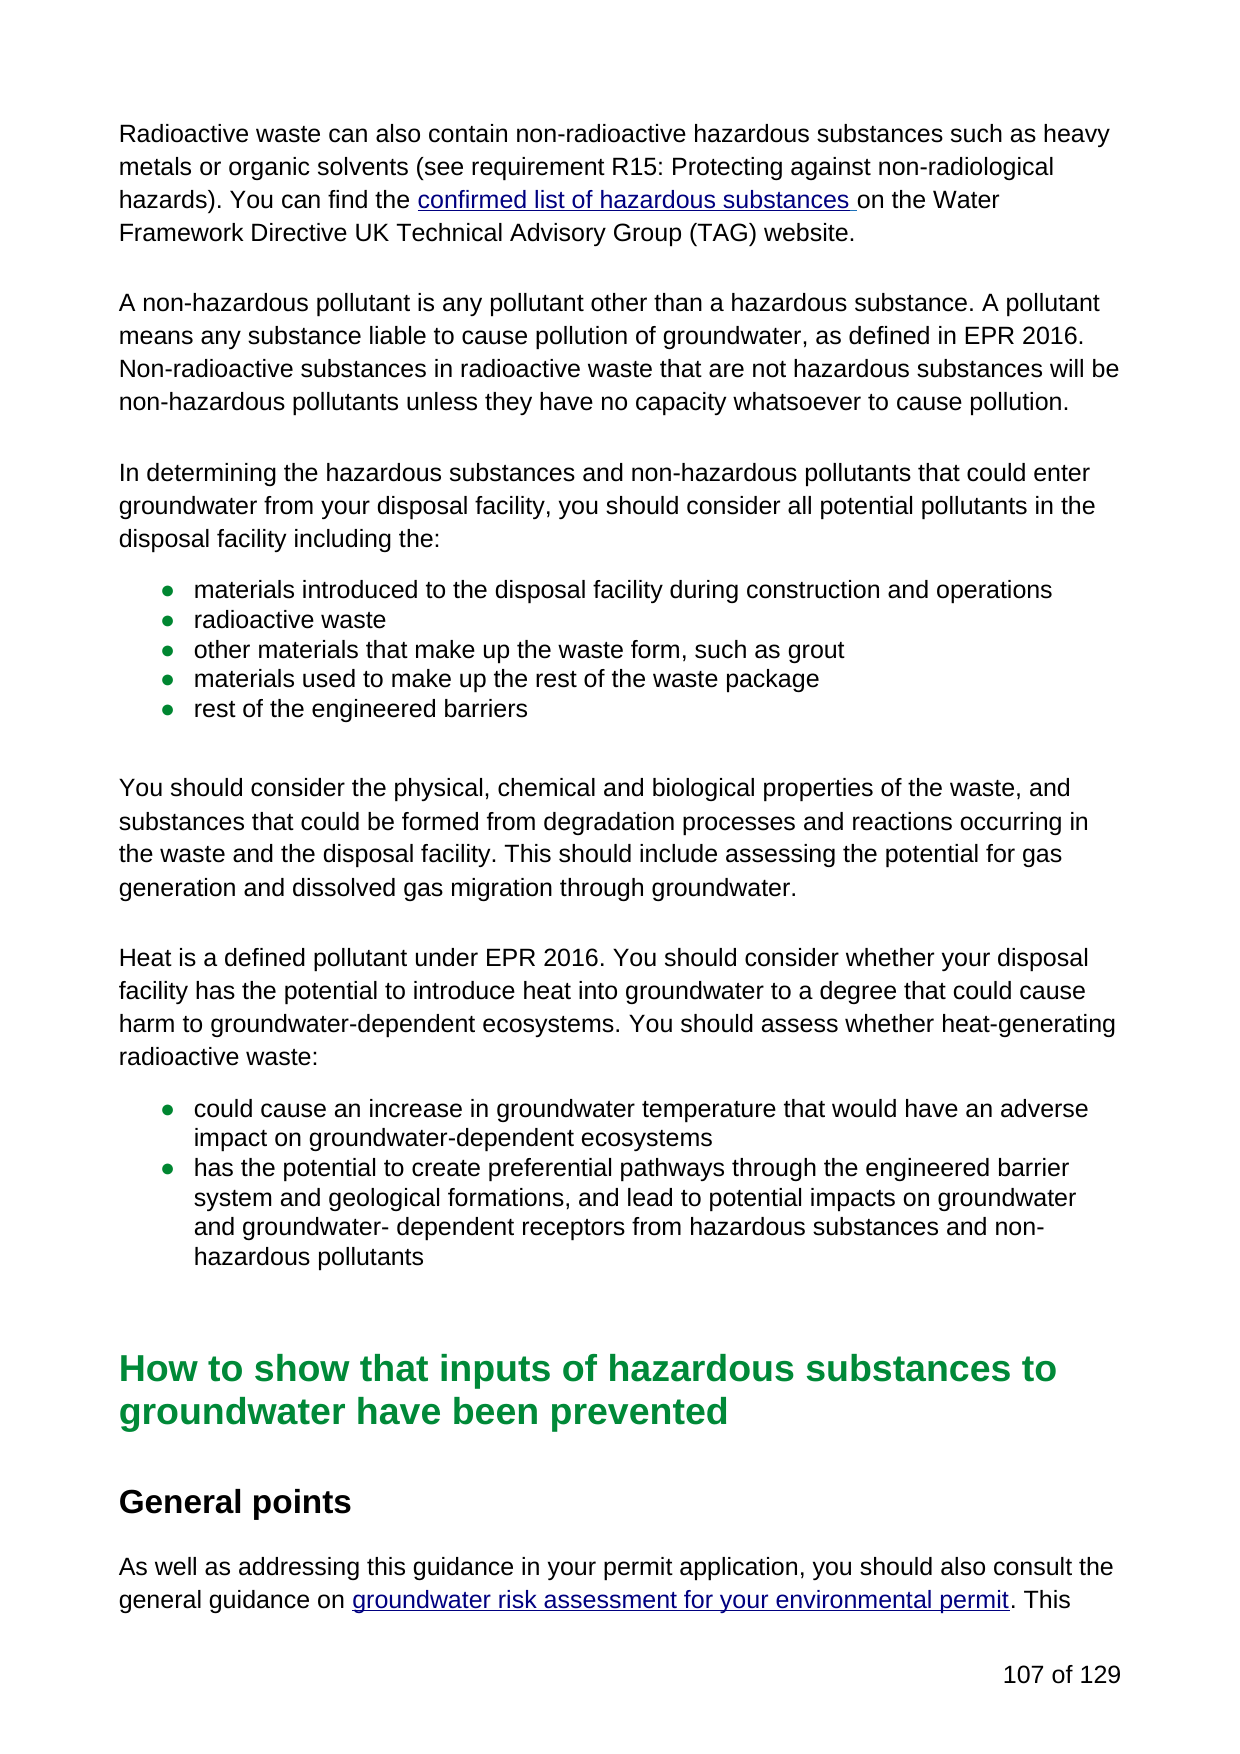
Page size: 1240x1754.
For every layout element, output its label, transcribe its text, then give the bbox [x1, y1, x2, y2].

list rest of the engineered barriers [160, 694, 1121, 723]
text Heat is a defined pollutant under EPR 2016. You should consider whether your disposal facility has the potential to introduce heat into groundwater to a degree that could cause harm to groundwater-dependent ecosystems. You should assess whether heat-generating radioactive waste: [118, 943, 1121, 1071]
list radioactive waste [160, 605, 1121, 634]
subtitle How to show that inputs of hazardous substances to groundwater have been prevented [118, 1346, 1121, 1433]
text As well as addressing this guidance in your permit application, you should also consult the general guidance on groundwater risk assessment for your environmental permit. This [118, 1552, 1121, 1613]
list materials introduced to the disposal facility during construction and operations [160, 576, 1121, 604]
list could cause an increase in groundwater temperature that would have an adverse impact on groundwater-dependent ecosystems [160, 1094, 1121, 1152]
list materials used to make up the rest of the waste package [160, 664, 1121, 693]
text In determining the hazardous substances and non-hazardous pollutants that could enter groundwater from your disposal facility, you should consider all potential pollutants in the disposal facility including the: [118, 458, 1121, 552]
text Radioactive waste can also contain non-radioactive hazardous substances such as heavy metals or organic solvents (see requirement R15: Protecting against non-radiological hazards). You can find the confirmed list of hazardous substances on the Water Framework Directive UK Technical Advisory Group (TAG) website. [118, 118, 1121, 246]
text A non-hazardous pollutant is any pollutant other than a hazardous substance. A pollutant means any substance liable to cause pollution of groundwater, as defined in EPR 2016. Non-radioactive substances in radioactive waste that are not hazardous substances will be non-hazardous pollutants unless they have no capacity whatsoever to cause pollution. [118, 288, 1121, 416]
text You should consider the physical, chemical and biological properties of the waste, and substances that could be formed from degradation processes and reactions occurring in the waste and the disposal facility. This should include assessing the potential for gas generation and dissolved gas migration through groundwater. [118, 773, 1121, 901]
list has the potential to create preferential pathways through the engineered barrier system and geological formations, and lead to potential impacts on groundwater and groundwater- dependent receptors from hazardous substances and non-hazardous pollutants [160, 1153, 1121, 1271]
list other materials that make up the waste form, such as grout [160, 635, 1121, 663]
subtitle General points [118, 1483, 1121, 1521]
